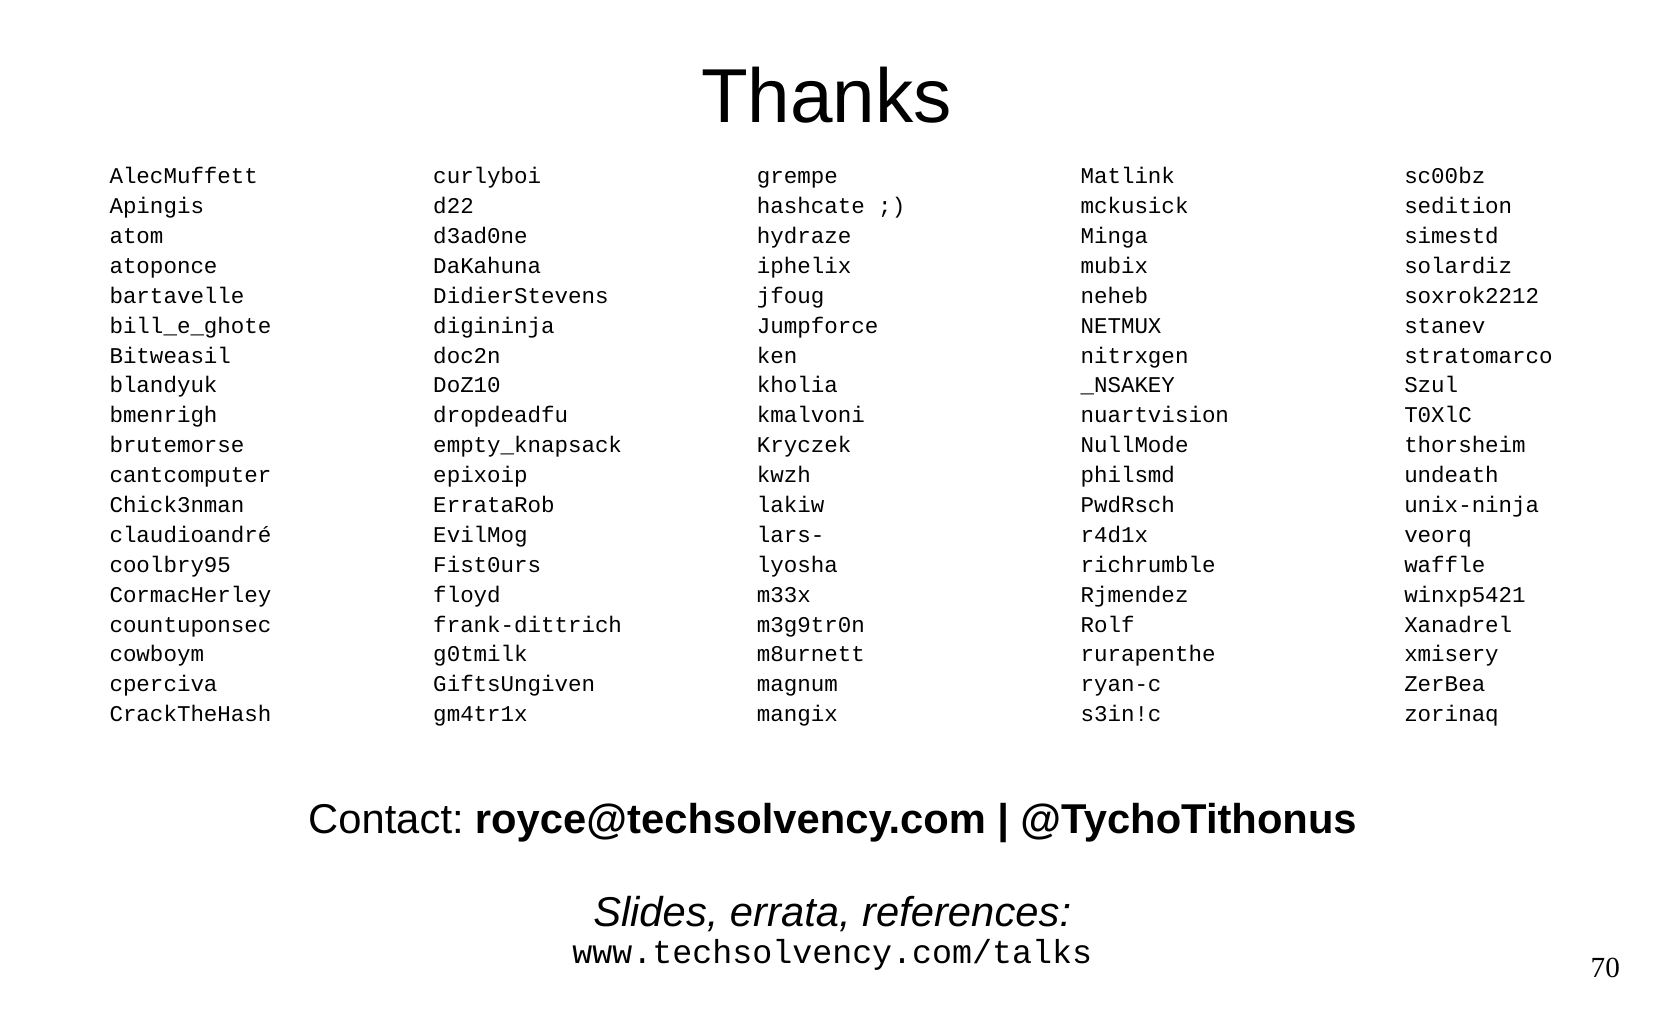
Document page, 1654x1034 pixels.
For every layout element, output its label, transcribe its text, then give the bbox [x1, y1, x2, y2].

list AlecMuffett curlyboi grempe Matlink sc00bz Apingis d22 hashcate ;) mckusick sedition atom d3ad0ne hydraze Minga simestd atoponce DaKahuna iphelix mubix solardiz bartavelle DidierStevens jfoug neheb soxrok2212 bill_e_ghote digininja Jumpforce NETMUX stanev Bitweasil doc2n ken nitrxgen stratomarco blandyuk DoZ10 kholia _NSAKEY Szul bmenrigh dropdeadfu kmalvoni nuartvision T0XlC brutemorse empty_knapsack Kryczek NullMode thorsheim cantcomputer epixoip kwzh philsmd undeath Chick3nman ErrataRob lakiw PwdRsch unix-ninja claudioandré EvilMog lars- r4d1x veorq coolbry95 Fist0urs lyosha richrumble waffle CormacHerley floyd m33x Rjmendez winxp5421 countuponsec frank-dittrich m3g9tr0n Rolf Xanadrel cowboym g0tmilk m8urnett rurapenthe xmisery cperciva GiftsUngiven magnum ryan-c ZerBea CrackTheHash gm4tr1x mangix s3in!c zorinaq [82, 165, 1571, 734]
title Thanks [82, 41, 1571, 151]
text_box [1560, 951, 1621, 1023]
text_box Contact: royce@techsolvency.com | @TychoTithonus Slides, errata, references: www.techsolvency.com/talks [165, 742, 1501, 991]
